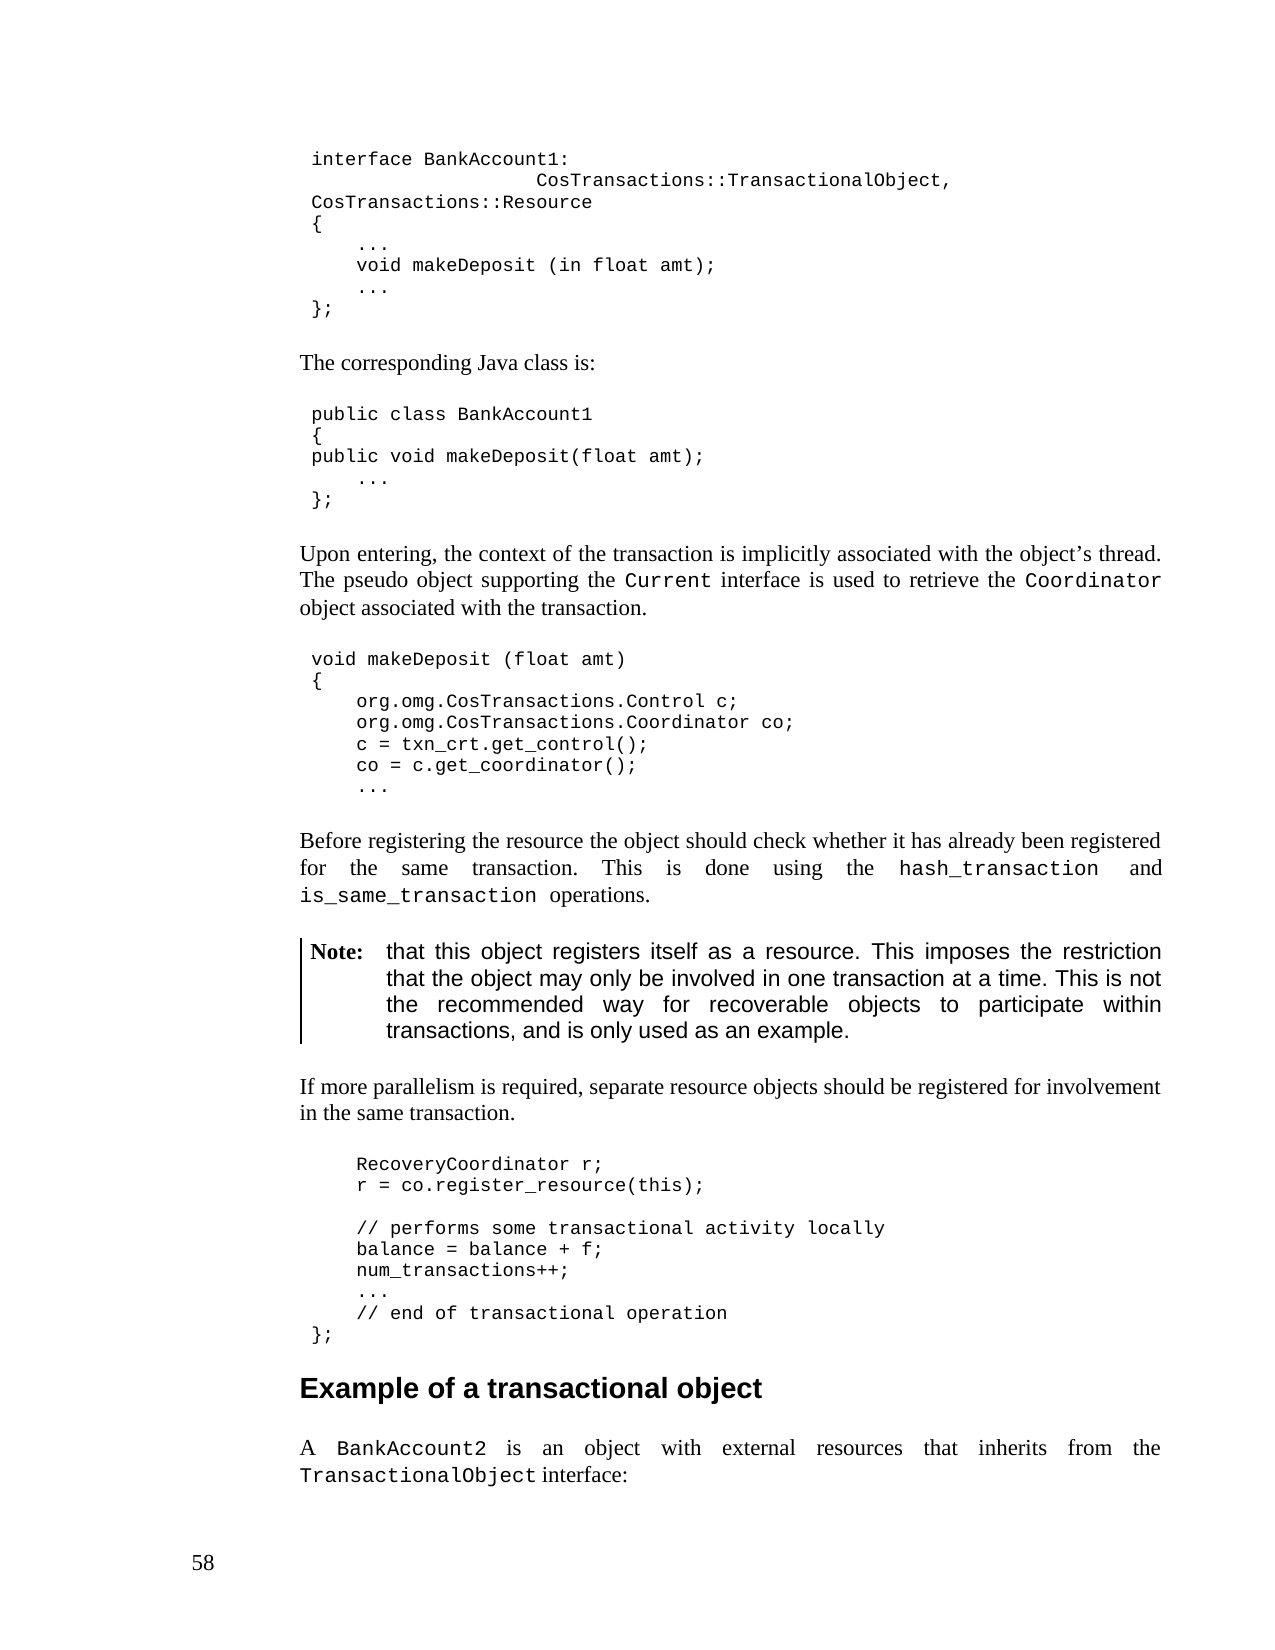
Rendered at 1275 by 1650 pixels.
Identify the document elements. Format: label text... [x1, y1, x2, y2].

text public class BankAccount1 { public void makeDeposit(float amt); ... }; [311, 405, 1162, 511]
text A BankAccount2 is an object with external resources that inherits from the TransactionalObject interface: [299, 1434, 1162, 1489]
text The corresponding Java class is: [299, 349, 1162, 376]
text If more parallelism is required, separate resource objects should be registered for involvement in the same transaction. [299, 1073, 1162, 1126]
text Upon entering, the context of the transaction is implicitly associated with the object’s thread. The pseudo object supporting the Current interface is used to retrieve the Coordinator object associated with the transaction. [299, 540, 1162, 620]
text Before registering the resource the object should check whether it has already been registered for the same transaction. This is done using the hash_transaction and is_same_transaction operations. [299, 827, 1162, 909]
text interface BankAccount1: CosTransactions::TransactionalObject, CosTransactions::Resource { ... void makeDeposit (in float amt); ... }; [311, 150, 1162, 320]
text RecoveryCoordinator r; r = co.register_resource(this); // performs some transactional activity locally balance = balance + f; num_transactions++; ... // end of transactional operation }; [311, 1155, 1162, 1346]
list that this object registers itself as a resource. This imposes the restriction that the object may only be involved in one transaction at a time. This is not the recommended way for recoverable objects to participate within transactions, and is only used as an example. [302, 938, 1162, 1044]
text void makeDeposit (float amt) { org.omg.CosTransactions.Control c; org.omg.CosTransactions.Coordinator co; [311, 649, 1162, 734]
subtitle Example of a transactional object [187, 1371, 1162, 1404]
text c = txn_crt.get_control(); co = c.get_coordinator(); ... [311, 734, 1162, 798]
